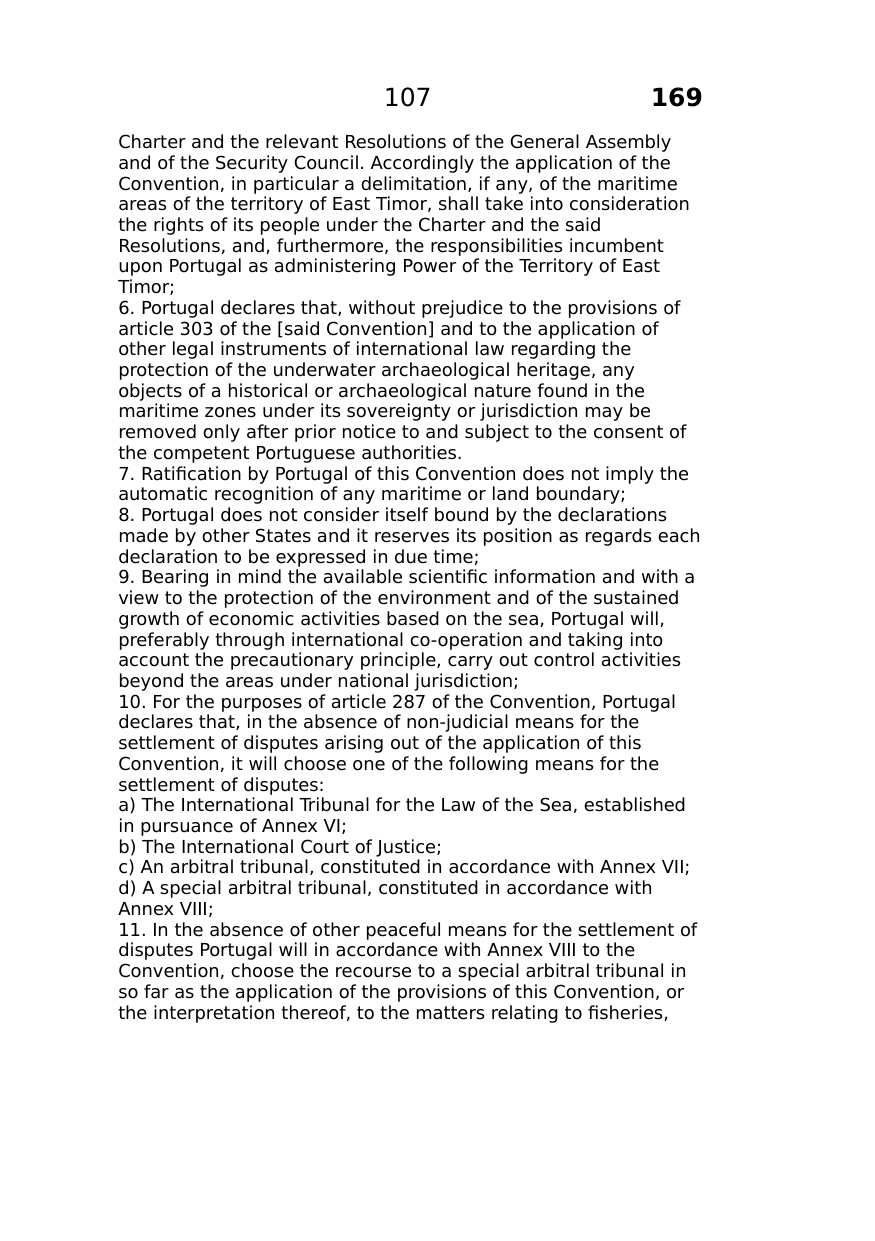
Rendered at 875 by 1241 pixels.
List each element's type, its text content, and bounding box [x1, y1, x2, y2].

text 7. Ratification by Portugal of this Convention does not imply the automatic recognition of any maritime or land boundary; [118, 463, 703, 505]
text 6. Portugal declares that, without prejudice to the provisions of article 303 of the [said Convention] and to the application of other legal instruments of international law regarding the protection of the underwater archaeological heritage, any objects of a historical or archaeological nature found in the maritime zones under its sovereignty or jurisdiction may be removed only after prior notice to and subject to the consent of the competent Portuguese authorities. [118, 298, 703, 463]
text a) The International Tribunal for the Law of the Sea, established in pursuance of Annex VI; [118, 795, 703, 837]
text b) The International Court of Justice; [118, 837, 703, 857]
text Charter and the relevant Resolutions of the General Assembly and of the Security Council. Accordingly the application of the Convention, in particular a delimitation, if any, of the maritime areas of the territory of East Timor, shall take into consideration the rights of its people under the Charter and the said Resolutions, and, furthermore, the responsibilities incumbent upon Portugal as administering Power of the Territory of East Timor; [118, 132, 703, 298]
text 11. In the absence of other peaceful means for the settlement of disputes Portugal will in accordance with Annex VIII to the Convention, choose the recourse to a special arbitral tribunal in so far as the application of the provisions of this Convention, or the interpretation thereof, to the matters relating to fisheries, [118, 919, 703, 1023]
text 9. Bearing in mind the available scientific information and with a view to the protection of the environment and of the sustained growth of economic activities based on the sea, Portugal will, preferably through international co-operation and taking into account the precautionary principle, carry out control activities beyond the areas under national jurisdiction; [118, 567, 703, 692]
text 8. Portugal does not consider itself bound by the declarations made by other States and it reserves its position as regards each declaration to be expressed in due time; [118, 505, 703, 567]
text 10. For the purposes of article 287 of the Convention, Portugal declares that, in the absence of non-judicial means for the settlement of disputes arising out of the application of this Convention, it will choose one of the following means for the settlement of disputes: [118, 692, 703, 795]
text c) An arbitral tribunal, constituted in accordance with Annex VII; [118, 857, 703, 878]
text d) A special arbitral tribunal, constituted in accordance with Annex VIII; [118, 878, 703, 919]
